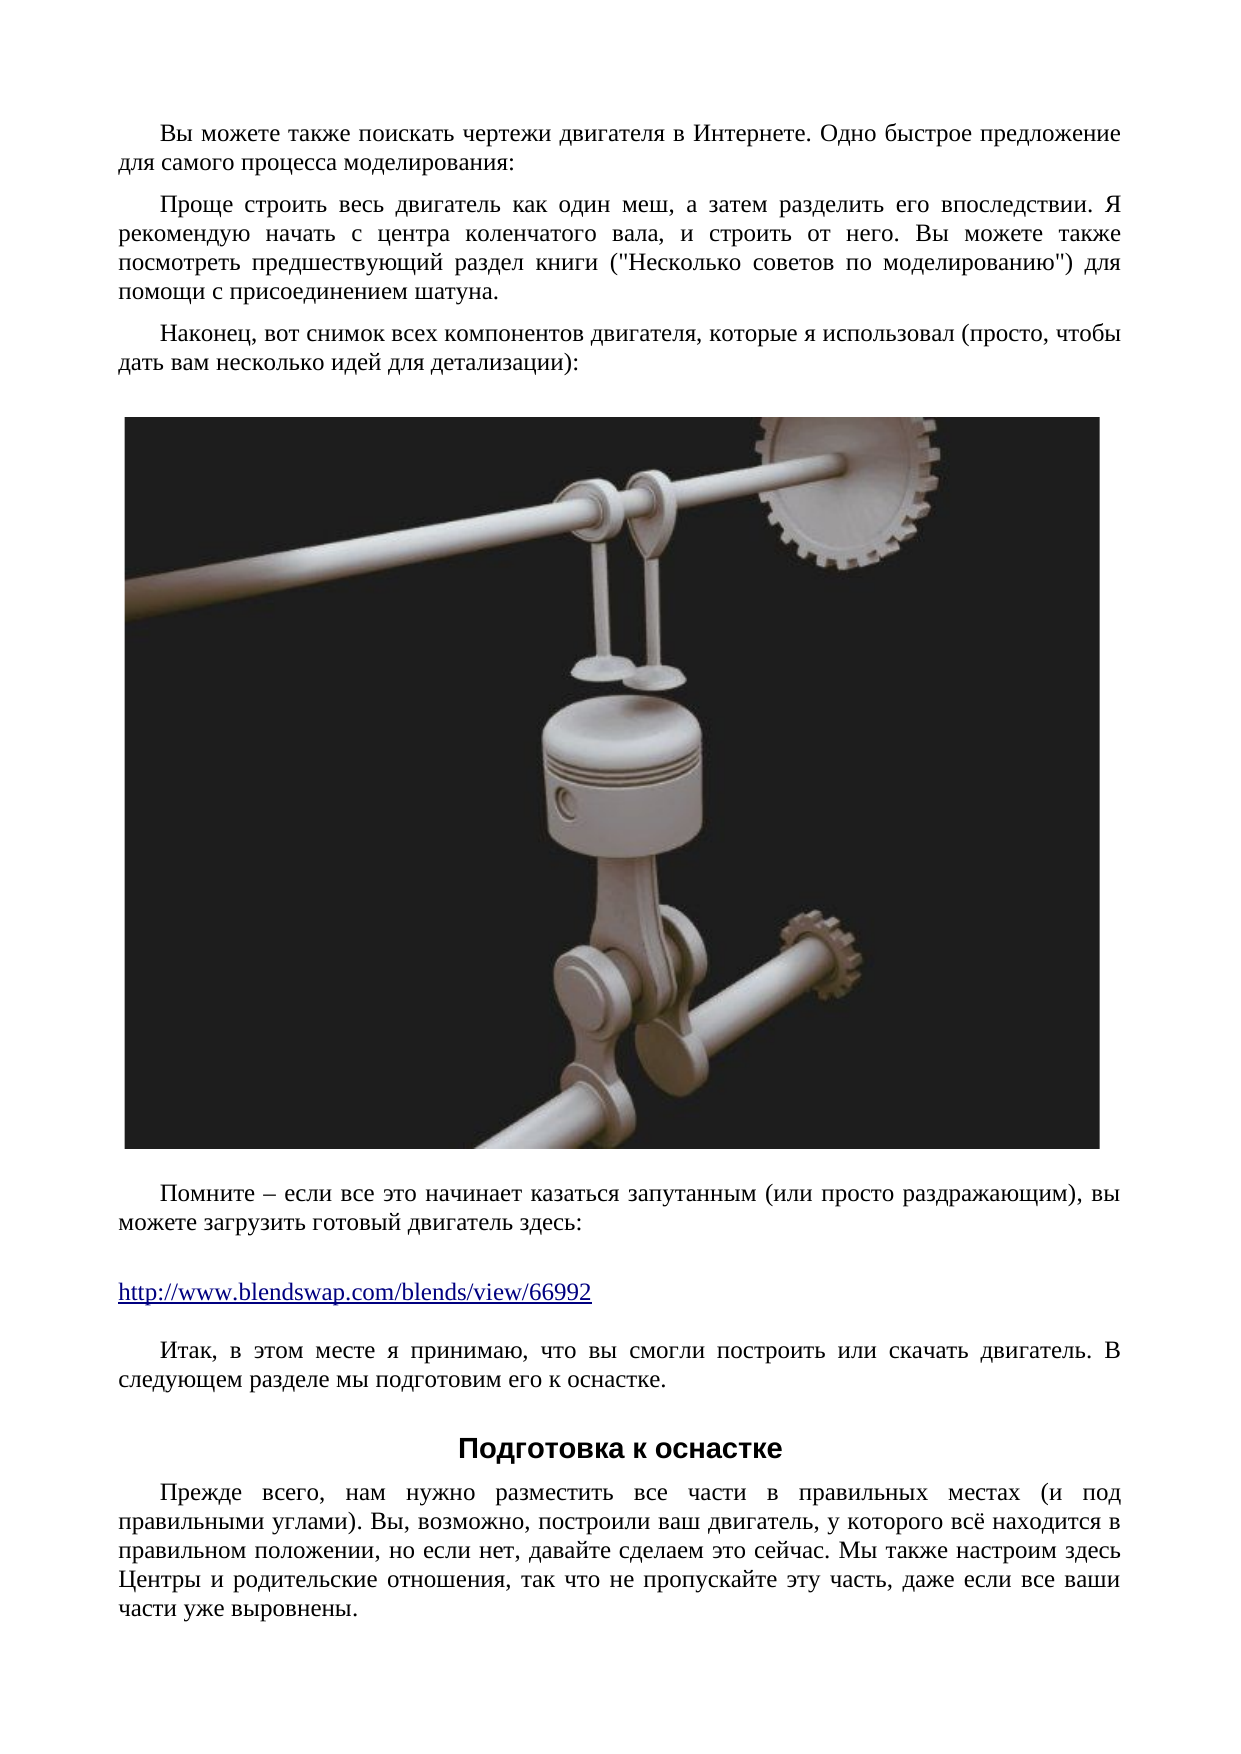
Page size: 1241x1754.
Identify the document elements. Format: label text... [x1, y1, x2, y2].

text Итак, в этом месте я принимаю, что вы смогли построить или скачать двигатель. В следующем разделе мы подготовим его к оснастке. [118, 1335, 1122, 1393]
subtitle Подготовка к оснастке [118, 1431, 1122, 1464]
text http://www.blendswap.com/blends/view/66992 [118, 1277, 1122, 1306]
text Проще строить весь двигатель как один меш, а затем разделить его впоследствии. Я рекомендую начать с центра коленчатого вала, и строить от него. Вы можете также посмотреть предшествующий раздел книги ("Несколько советов по моделированию") для помощи с присоединением шатуна. [118, 189, 1122, 305]
text Помните – если все это начинает казаться запутанным (или просто раздражающим), вы можете загрузить готовый двигатель здесь: [118, 1177, 1122, 1236]
picture [124, 417, 1100, 1149]
text Наконец, вот снимок всех компонентов двигателя, которые я использовал (просто, чтобы дать вам несколько идей для детализации): [118, 317, 1122, 376]
text Прежде всего, нам нужно разместить все части в правильных местах (и под правильными углами). Вы, возможно, построили ваш двигатель, у которого всё находится в правильном положении, но если нет, давайте сделаем это сейчас. Мы также настроим здесь Центры и родительские отношения, так что не пропускайте эту часть, даже если все ваши части уже выровнены. [118, 1477, 1122, 1622]
text Вы можете также поискать чертежи двигателя в Интернете. Одно быстрое предложение для самого процесса моделирования: [118, 118, 1122, 176]
